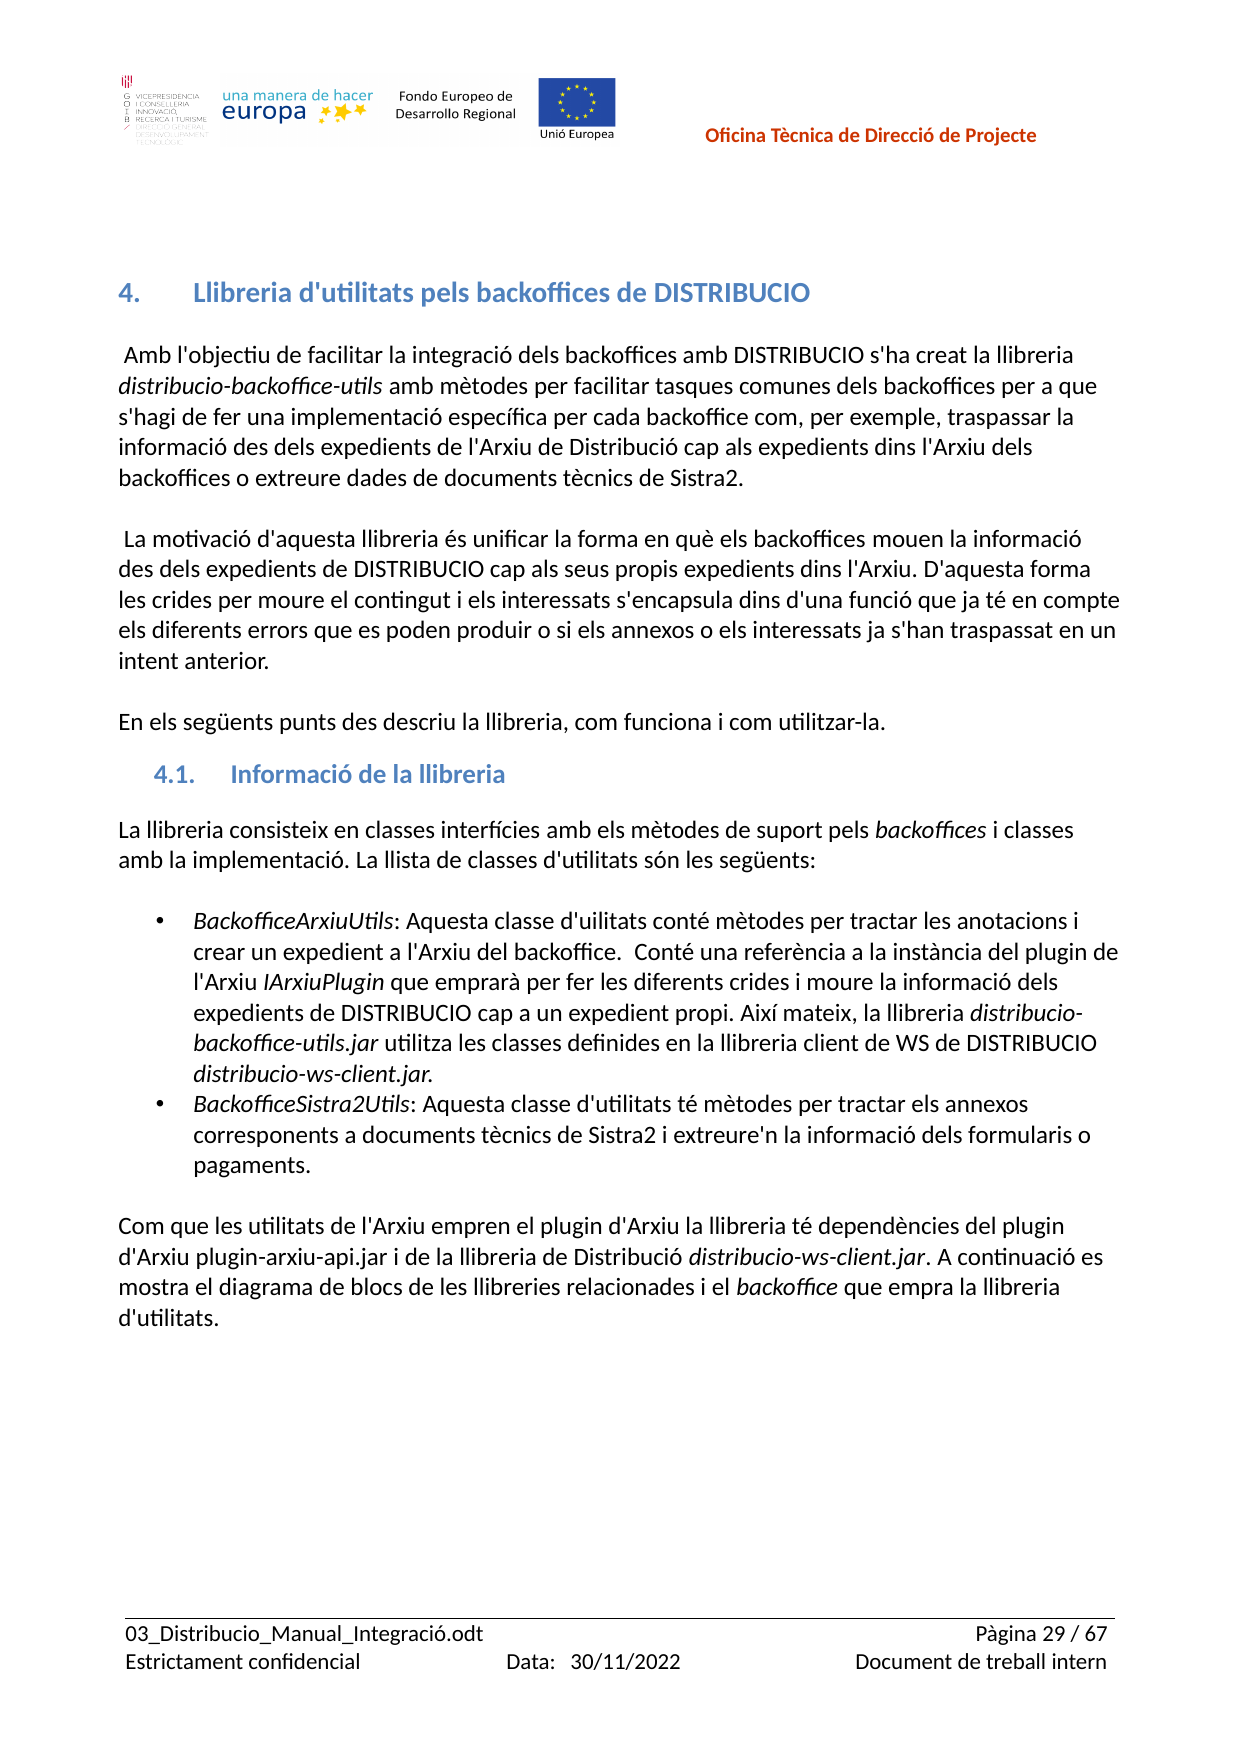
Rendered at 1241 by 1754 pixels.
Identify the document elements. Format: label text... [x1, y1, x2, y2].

text Com que les utilitats de l'Arxiu empren el plugin d'Arxiu la llibreria té dependències del plugin d'Arxiu plugin-arxiu-api.jar i de la llibreria de Distribució distribucio-ws-client.jar. A continuació es mostra el diagrama de blocs de les llibreries relacionades i el backoffice que empra la llibreria d'utilitats. [118, 1211, 1122, 1333]
text La motivació d'aquesta llibreria és unificar la forma en què els backoffices mouen la informació des dels expedients de DISTRIBUCIO cap als seus propis expedients dins l'Arxiu. D'aquesta forma les crides per moure el contingut i els interessats s'encapsula dins d'una funció que ja té en compte els diferents errors que es poden produir o si els annexos o els interessats ja s'han traspassat en un intent anterior. [118, 523, 1122, 675]
picture [219, 73, 621, 147]
text Amb l'objectiu de facilitar la integració dels backoffices amb DISTRIBUCIO s'ha creat la llibreria distribucio-backoffice-utils amb mètodes per facilitar tasques comunes dels backoffices per a que s'hagi de fer una implementació específica per cada backoffice com, per exemple, traspassar la informació des dels expedients de l'Arxiu de Distribució cap als expedients dins l'Arxiu dels backoffices o extreure dades de documents tècnics de Sistra2. [118, 340, 1122, 492]
text En els següents punts des descriu la llibreria, com funciona i com utilitzar-la. [118, 706, 1122, 736]
subtitle Llibreria d'utilitats pels backoffices de DISTRIBUCIO [118, 274, 1122, 310]
subtitle Informació de la llibreria [153, 757, 1122, 790]
picture [118, 73, 213, 147]
text La llibreria consisteix en classes interfícies amb els mètodes de suport pels backoffices i classes amb la implementació. La llista de classes d'utilitats són les següents: [118, 814, 1122, 875]
list BackofficeArxiuUtils: Aquesta classe d'uilitats conté mètodes per tractar les anotacions i crear un expedient a l'Arxiu del backoffice. Conté una referència a la instància del plugin de l'Arxiu IArxiuPlugin que emprarà per fer les diferents crides i moure la informació dels expedients de DISTRIBUCIO cap a un expedient propi. Així mateix, la llibreria distribucio-backoffice-utils.jar utilitza les classes definides en la llibreria client de WS de DISTRIBUCIO distribucio-ws-client.jar. [156, 905, 1122, 1088]
list BackofficeSistra2Utils: Aquesta classe d'utilitats té mètodes per tractar els annexos corresponents a documents tècnics de Sistra2 i extreure'n la informació dels formularis o pagaments. [156, 1088, 1122, 1180]
